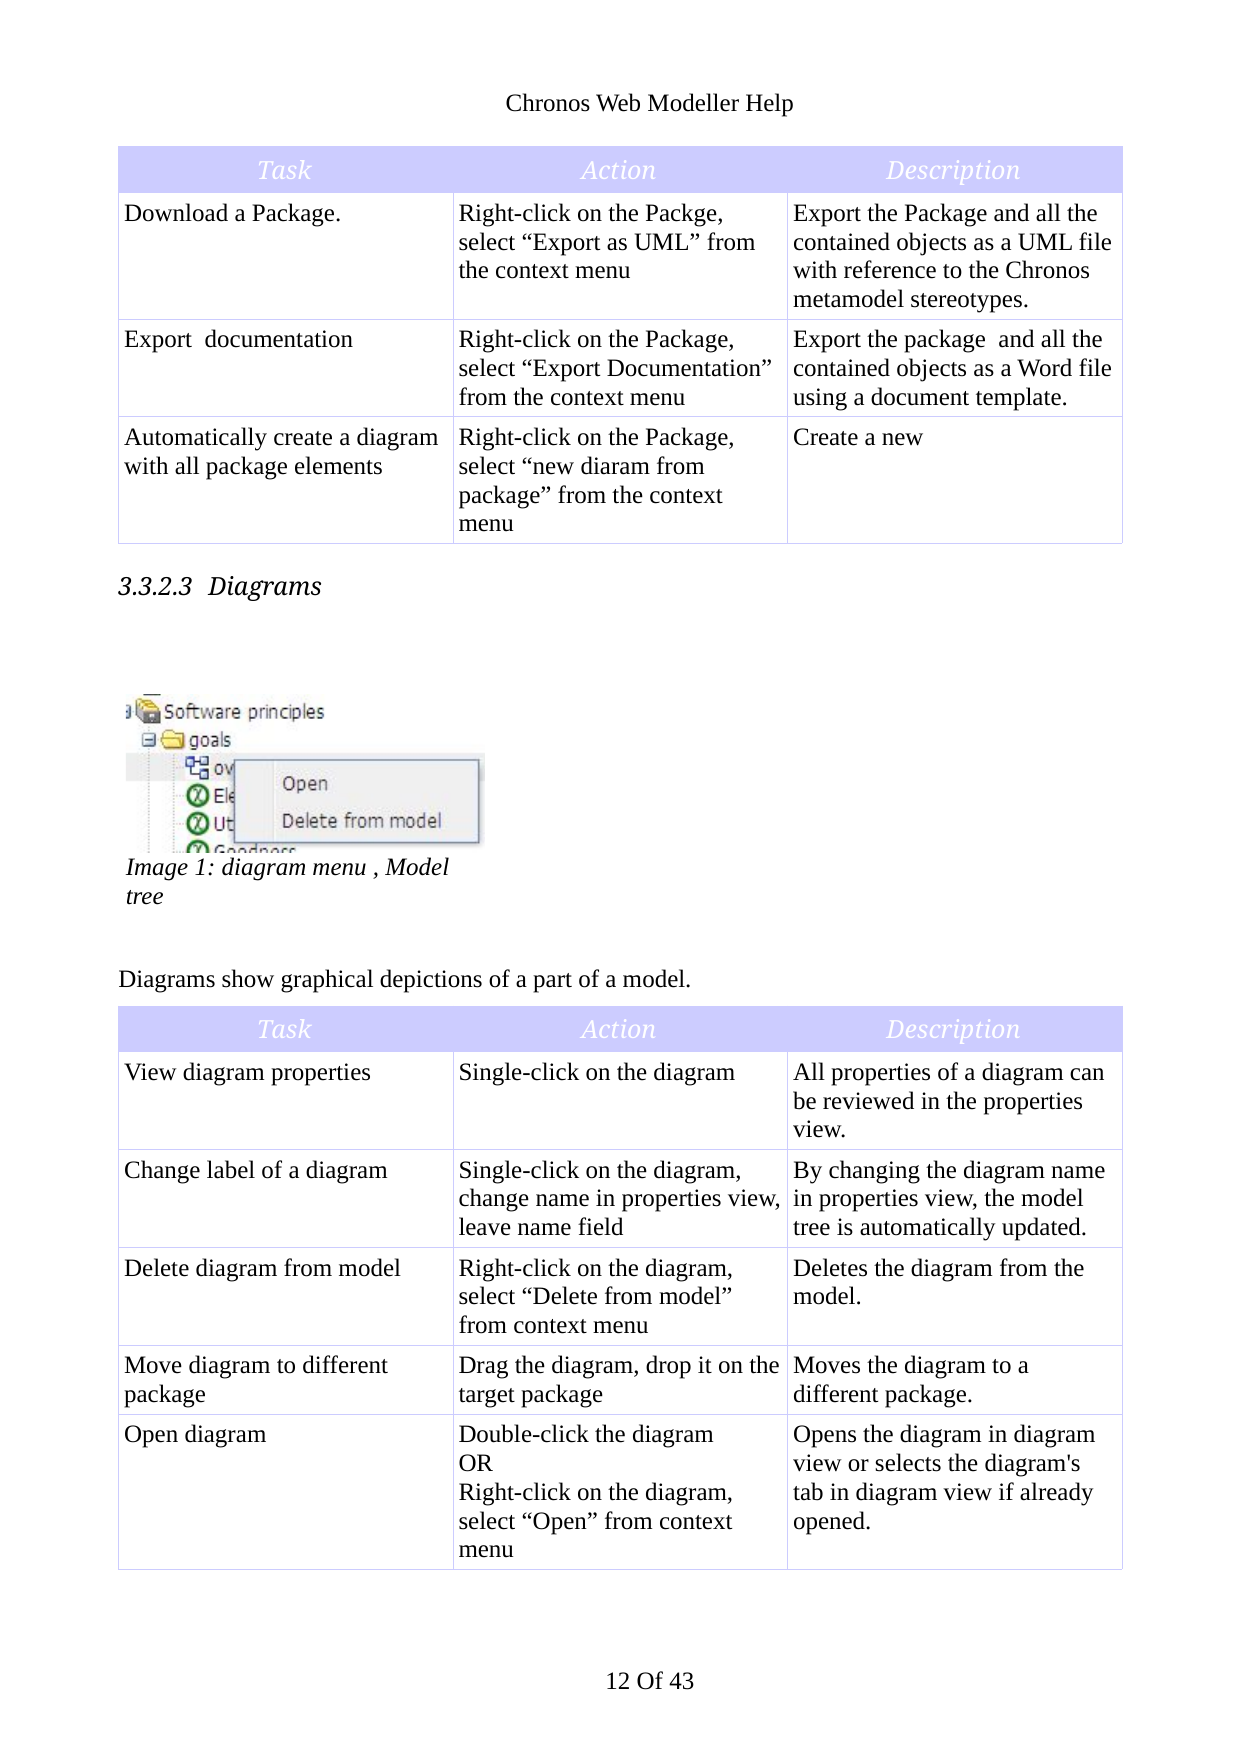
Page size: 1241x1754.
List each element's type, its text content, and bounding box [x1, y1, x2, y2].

table_header Task [119, 1007, 453, 1051]
picture [125, 694, 485, 853]
table_cell Delete diagram from model [119, 1248, 453, 1344]
table_cell Moves the diagram to a different package. [788, 1346, 1122, 1414]
table_cell Move diagram to different package [119, 1346, 453, 1414]
table_cell Automatically create a diagram with all package elements [119, 417, 453, 543]
table_cell Export the package and all the contained objects as a Word file using a document template. [788, 320, 1122, 416]
table_cell All properties of a diagram can be reviewed in the properties view. [788, 1052, 1122, 1149]
table_cell Change label of a diagram [119, 1150, 453, 1247]
table_cell Open diagram [119, 1415, 453, 1569]
table_cell Right-click on the Packge, select “Export as UML” from the context menu [454, 193, 787, 319]
table_cell Opens the diagram in diagram view or selects the diagram's tab in diagram view if already opened. [788, 1415, 1122, 1569]
table_cell Create a new [788, 417, 1122, 543]
table_cell Export documentation [119, 320, 453, 416]
table_cell Export the Package and all the contained objects as a UML file with reference to the Chronos metamodel stereotypes. [788, 193, 1122, 319]
table_cell Double-click the diagram OR Right-click on the diagram, select “Open” from context menu [454, 1415, 787, 1569]
table_header Task [119, 147, 453, 192]
table_cell Right-click on the Package, select “Export Documentation” from the context menu [454, 320, 787, 416]
subtitle Diagrams [118, 568, 1181, 602]
table_cell Drag the diagram, drop it on the target package [454, 1346, 787, 1414]
table_cell Deletes the diagram from the model. [788, 1248, 1122, 1344]
table_header Description [788, 147, 1122, 192]
table_header Action [454, 1007, 787, 1051]
table_cell Single-click on the diagram, change name in properties view, leave name field [454, 1150, 787, 1247]
table_cell Single-click on the diagram [454, 1052, 787, 1149]
table_header Description [788, 1007, 1122, 1051]
table_cell Right-click on the diagram, select “Delete from model” from context menu [454, 1248, 787, 1344]
table_cell Download a Package. [119, 193, 453, 319]
table_cell Right-click on the Package, select “new diaram from package” from the context menu [454, 417, 787, 543]
table_cell View diagram properties [119, 1052, 453, 1149]
table_cell By changing the diagram name in properties view, the model tree is automatically updated. [788, 1150, 1122, 1247]
text Image 1: diagram menu , Model tree [126, 853, 485, 910]
text Diagrams show graphical depictions of a part of a model. [118, 964, 1181, 993]
table_header Action [454, 147, 787, 192]
